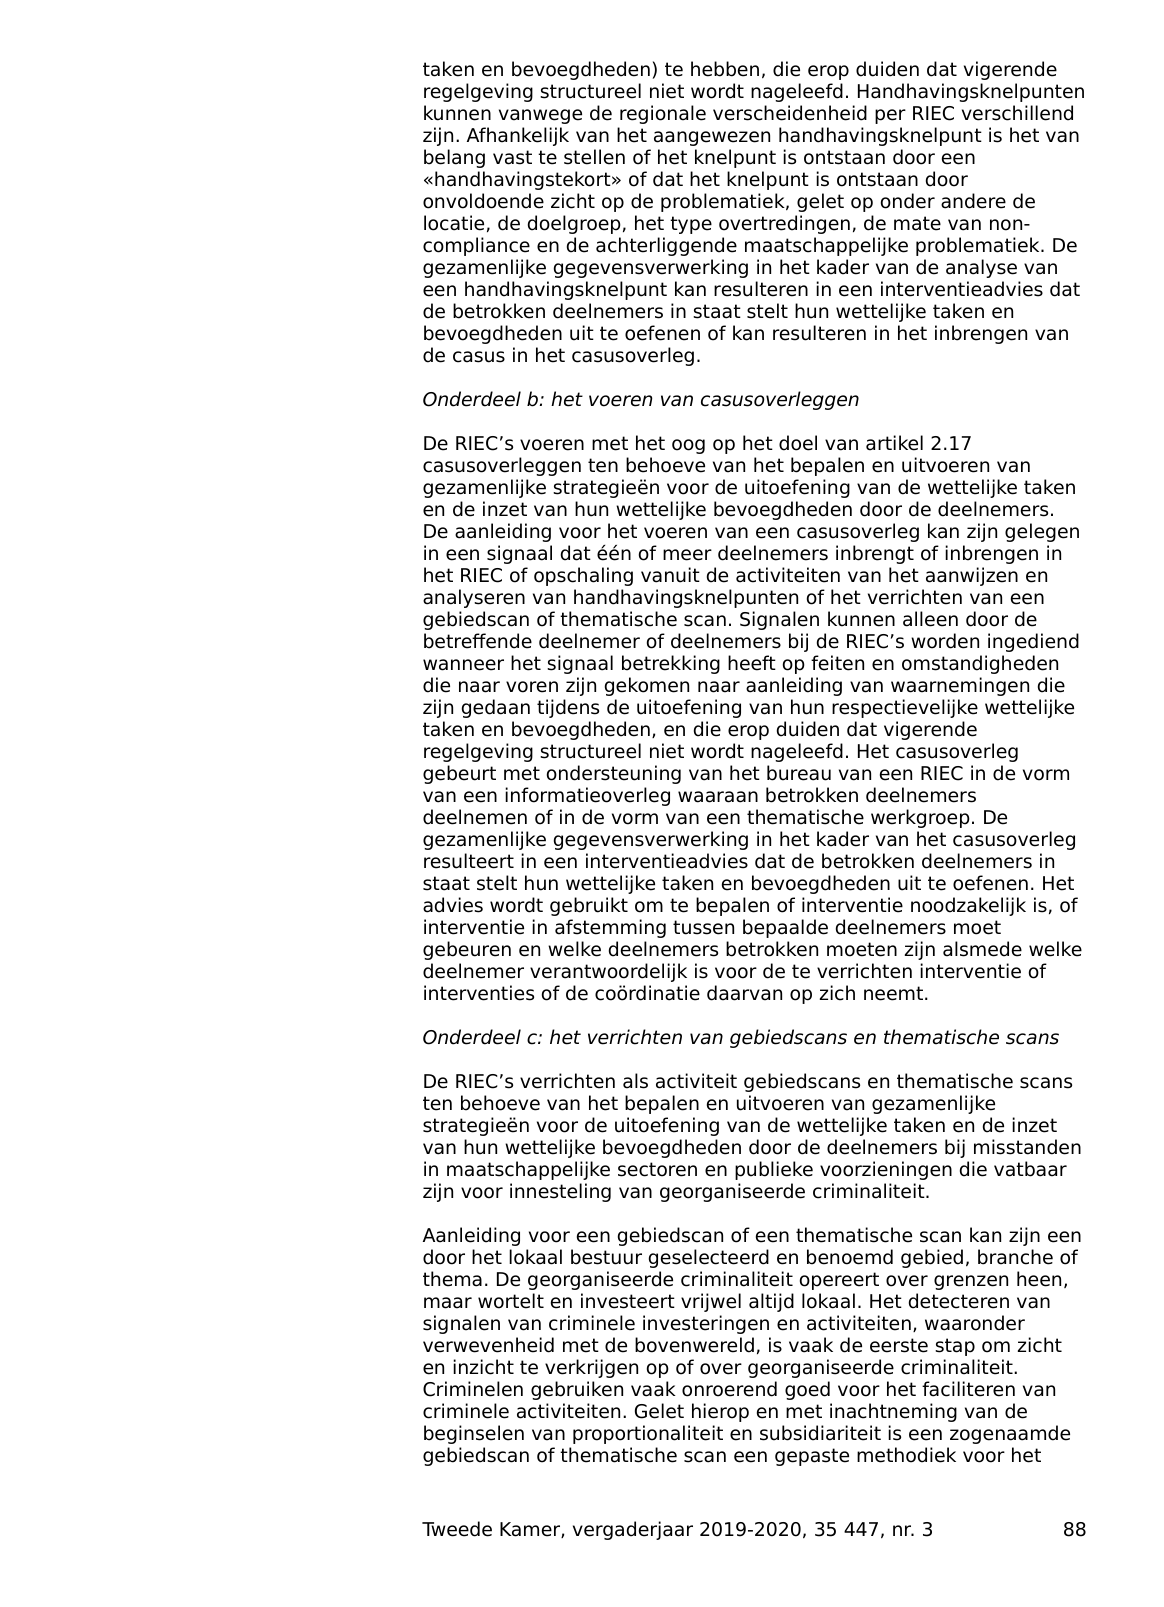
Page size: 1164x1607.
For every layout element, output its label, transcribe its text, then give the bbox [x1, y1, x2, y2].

text De RIEC’s voeren met het oog op het doel van artikel 2.17 casusoverleggen ten behoeve van het bepalen en uitvoeren van gezamenlijke strategieën voor de uitoefening van de wettelijke taken en de inzet van hun wettelijke bevoegdheden door de deelnemers. De aanleiding voor het voeren van een casusoverleg kan zijn gelegen in een signaal dat één of meer deelnemers inbrengt of inbrengen in het RIEC of opschaling vanuit de activiteiten van het aanwijzen en analyseren van handhavingsknelpunten of het verrichten van een gebiedscan of thematische scan. Signalen kunnen alleen door de betreffende deelnemer of deelnemers bij de RIEC’s worden ingediend wanneer het signaal betrekking heeft op feiten en omstandigheden die naar voren zijn gekomen naar aanleiding van waarnemingen die zijn gedaan tijdens de uitoefening van hun respectievelijke wettelijke taken en bevoegdheden, en die erop duiden dat vigerende regelgeving structureel niet wordt nageleefd. Het casusoverleg gebeurt met ondersteuning van het bureau van een RIEC in de vorm van een informatieoverleg waaraan betrokken deelnemers deelnemen of in de vorm van een thematische werkgroep. De gezamenlijke gegevensverwerking in het kader van het casusoverleg resulteert in een interventieadvies dat de betrokken deelnemers in staat stelt hun wettelijke taken en bevoegdheden uit te oefenen. Het advies wordt gebruikt om te bepalen of interventie noodzakelijk is, of interventie in afstemming tussen bepaalde deelnemers moet gebeuren en welke deelnemers betrokken moeten zijn alsmede welke deelnemer verantwoordelijk is voor de te verrichten interventie of interventies of de coördinatie daarvan op zich neemt. [422, 433, 1087, 1004]
text Aanleiding voor een gebiedscan of een thematische scan kan zijn een door het lokaal bestuur geselecteerd en benoemd gebied, branche of thema. De georganiseerde criminaliteit opereert over grenzen heen, maar wortelt en investeert vrijwel altijd lokaal. Het detecteren van signalen van criminele investeringen en activiteiten, waaronder verwevenheid met de bovenwereld, is vaak de eerste stap om zicht en inzicht te verkrijgen op of over georganiseerde criminaliteit. Criminelen gebruiken vaak onroerend goed voor het faciliteren van criminele activiteiten. Gelet hierop en met inachtneming van de beginselen van proportionaliteit en subsidiariteit is een zogenaamde gebiedscan of thematische scan een gepaste methodiek voor het [422, 1225, 1087, 1467]
text taken en bevoegdheden) te hebben, die erop duiden dat vigerende regelgeving structureel niet wordt nageleefd. Handhavingsknelpunten kunnen vanwege de regionale verscheidenheid per RIEC verschillend zijn. Afhankelijk van het aangewezen handhavingsknelpunt is het van belang vast te stellen of het knelpunt is ontstaan door een «handhavingstekort» of dat het knelpunt is ontstaan door onvoldoende zicht op de problematiek, gelet op onder andere de locatie, de doelgroep, het type overtredingen, de mate van non-compliance en de achterliggende maatschappelijke problematiek. De gezamenlijke gegevensverwerking in het kader van de analyse van een handhavingsknelpunt kan resulteren in een interventieadvies dat de betrokken deelnemers in staat stelt hun wettelijke taken en bevoegdheden uit te oefenen of kan resulteren in het inbrengen van de casus in het casusoverleg. [422, 59, 1087, 367]
text De RIEC’s verrichten als activiteit gebiedscans en thematische scans ten behoeve van het bepalen en uitvoeren van gezamenlijke strategieën voor de uitoefening van de wettelijke taken en de inzet van hun wettelijke bevoegdheden door de deelnemers bij misstanden in maatschappelijke sectoren en publieke voorzieningen die vatbaar zijn voor innesteling van georganiseerde criminaliteit. [422, 1071, 1087, 1203]
subtitle Onderdeel c: het verrichten van gebiedscans en thematische scans [422, 1027, 1087, 1049]
subtitle Onderdeel b: het voeren van casusoverleggen [422, 389, 1087, 411]
